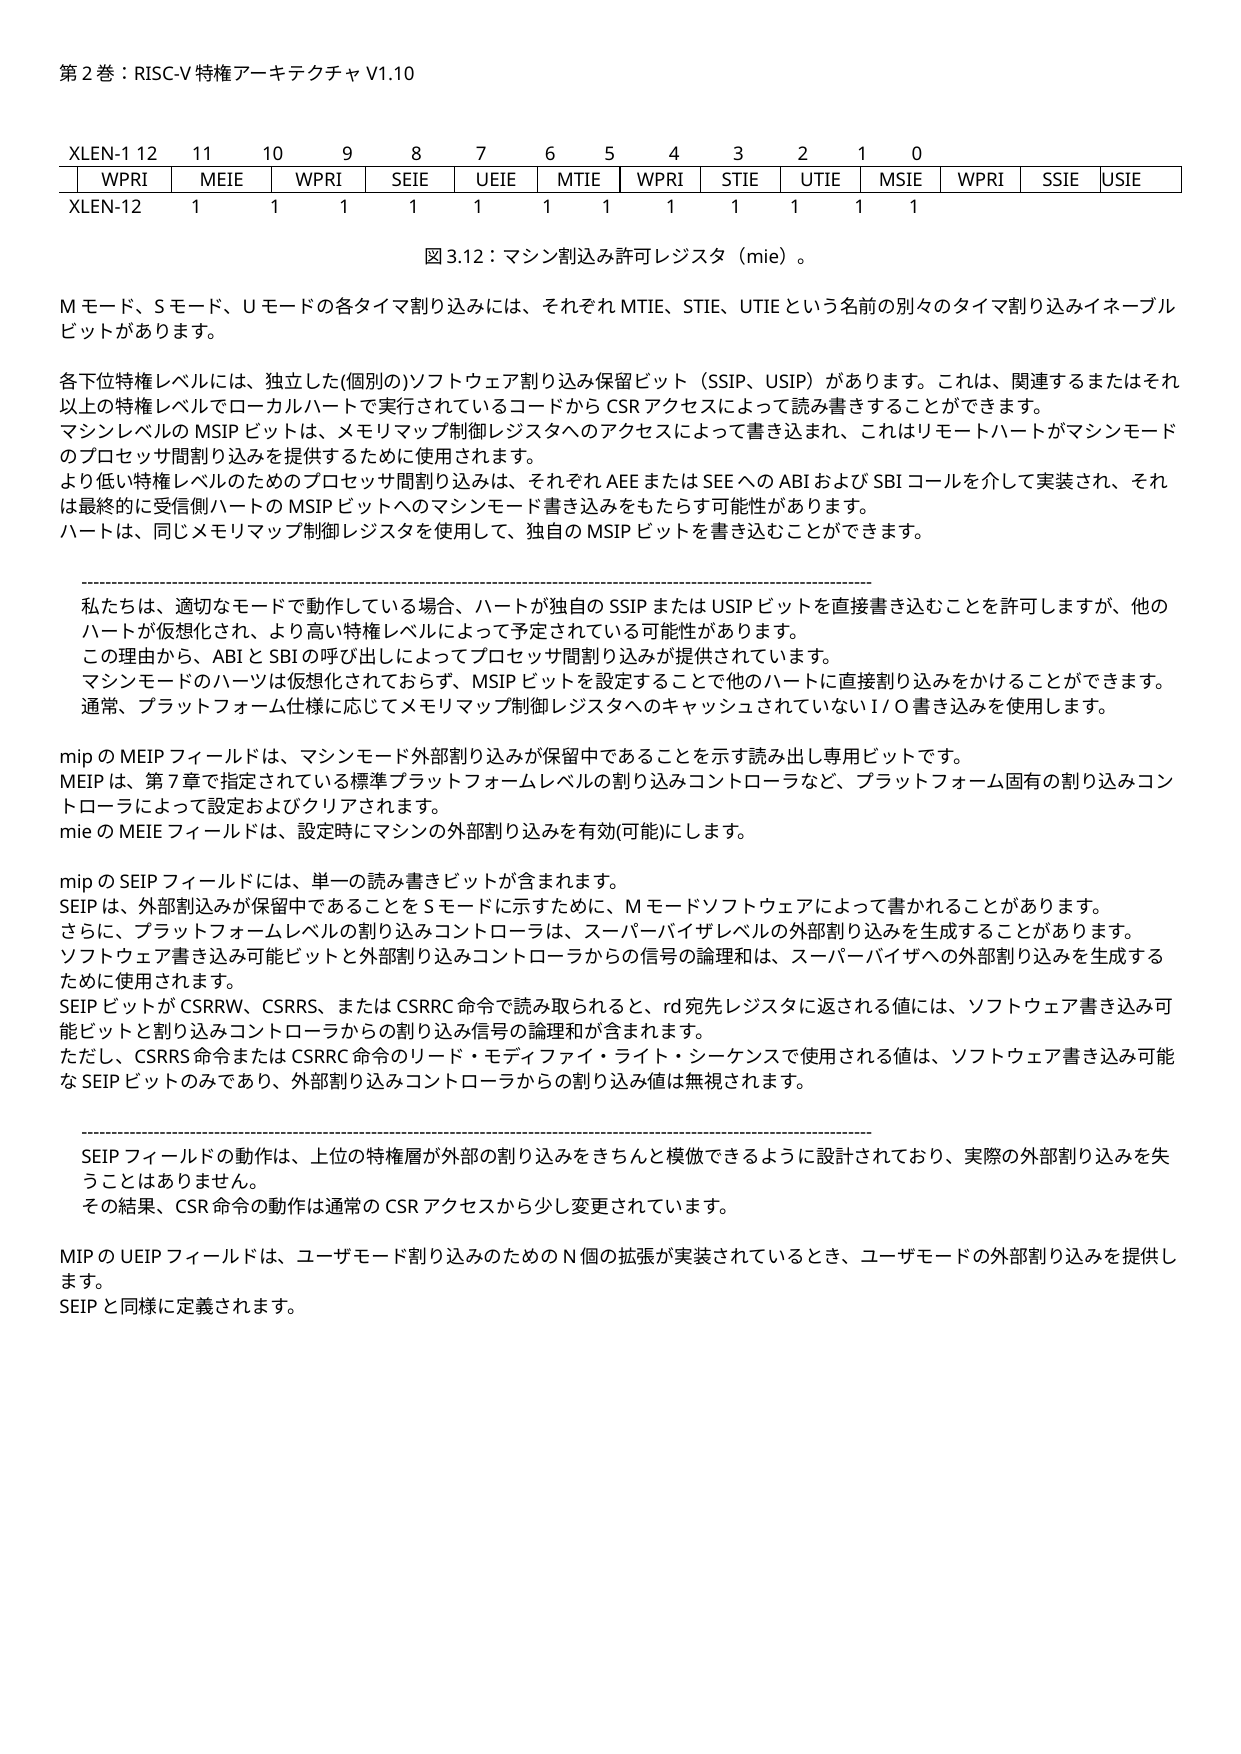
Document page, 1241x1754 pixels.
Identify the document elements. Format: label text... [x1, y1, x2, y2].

text XLEN-1 12 11 10 9 8 7 6 5 4 3 2 1 0 [59, 141, 1181, 166]
text より低い特権レベルのためのプロセッサ間割り込みは、それぞれAEEまたはSEEへのABIおよびSBIコールを介して実装され、それは最終的に受信側ハートのMSIPビットへのマシンモード書き込みをもたらす可能性があります。 [59, 468, 1181, 518]
table_header MSIE [861, 167, 940, 192]
text ソフトウェア書き込み可能ビットと外部割り込みコントローラからの信号の論理和は、スーパーバイザへの外部割り込みを生成するために使用されます。 [59, 943, 1181, 993]
table_header MTIE [538, 167, 619, 192]
text ----------------------------------------------------------------------------------------------------------------------------------- [81, 1118, 1181, 1143]
text mipのSEIPフィールドには、単一の読み書きビットが含まれます。 [59, 868, 1181, 893]
text この理由から、ABIとSBIの呼び出しによってプロセッサ間割り込みが提供されています。 [81, 643, 1181, 668]
table_header USIE [1101, 167, 1181, 192]
text SEIPは、外部割込みが保留中であることをSモードに示すために、Mモードソフトウェアによって書かれることがあります。 [59, 893, 1181, 918]
text MIPのUEIPフィールドは、ユーザモード割り込みのためのN個の拡張が実装されているとき、ユーザモードの外部割り込みを提供します。 [59, 1243, 1181, 1293]
text SEIPビットがCSRRW、CSRRS、またはCSRRC命令で読み取られると、rd宛先レジスタに返される値には、ソフトウェア書き込み可能ビットと割り込みコントローラからの割り込み信号の論理和が含まれます。 [59, 993, 1181, 1043]
text マシンレベルのMSIPビットは、メモリマップ制御レジスタへのアクセスによって書き込まれ、これはリモートハートがマシンモードのプロセッサ間割り込みを提供するために使用されます。 [59, 418, 1181, 468]
table_header UEIE [455, 167, 537, 192]
table_header WPRI [621, 167, 700, 192]
text さらに、プラットフォームレベルの割り込みコントローラは、スーパーバイザレベルの外部割り込みを生成することがあります。 [59, 918, 1181, 943]
text ハートは、同じメモリマップ制御レジスタを使用して、独自のMSIPビットを書き込むことができます。 [59, 518, 1181, 543]
text MEIPは、第7章で指定されている標準プラットフォームレベルの割り込みコントローラなど、プラットフォーム固有の割り込みコントローラによって設定およびクリアされます。 [59, 768, 1181, 818]
table_header SEIE [366, 167, 454, 192]
table_header WPRI [272, 167, 365, 192]
table_header WPRI [941, 167, 1020, 192]
text SEIPと同様に定義されます。 [59, 1293, 1181, 1318]
table_header STIE [701, 167, 780, 192]
table_header SSIE [1021, 167, 1100, 192]
text 通常、プラットフォーム仕様に応じてメモリマップ制御レジスタへのキャッシュされていないI / O書き込みを使用します。 [81, 693, 1181, 718]
text mieのMEIEフィールドは、設定時にマシンの外部割り込みを有効(可能)にします。 [59, 818, 1181, 843]
table_header [59, 167, 77, 192]
text 各下位特権レベルには、独立した(個別の)ソフトウェア割り込み保留ビット（SSIP、USIP）があります。これは、関連するまたはそれ以上の特権レベルでローカルハートで実行されているコードからCSRアクセスによって読み書きすることができます。 [59, 368, 1181, 418]
text Mモード、Sモード、Uモードの各タイマ割り込みには、それぞれMTIE、STIE、UTIEという名前の別々のタイマ割り込みイネーブルビットがあります。 [59, 293, 1181, 343]
text ただし、CSRRS命令またはCSRRC命令のリード・モディファイ・ライト・シーケンスで使用される値は、ソフトウェア書き込み可能なSEIPビットのみであり、外部割り込みコントローラからの割り込み値は無視されます。 [59, 1043, 1181, 1093]
text XLEN-12 1 1 1 1 1 1 1 1 1 1 1 1 [59, 193, 1181, 218]
table_header MEIE [172, 167, 271, 192]
text 図3.12：マシン割込み許可レジスタ（mie）。 [59, 243, 1181, 268]
text mipのMEIPフィールドは、マシンモード外部割り込みが保留中であることを示す読み出し専用ビットです。 [59, 743, 1181, 768]
text SEIPフィールドの動作は、上位の特権層が外部の割り込みをきちんと模倣できるように設計されており、実際の外部割り込みを失うことはありません。 [81, 1143, 1181, 1193]
text ----------------------------------------------------------------------------------------------------------------------------------- [81, 568, 1181, 593]
table_header WPRI [78, 167, 171, 192]
text 私たちは、適切なモードで動作している場合、ハートが独自のSSIPまたはUSIPビットを直接書き込むことを許可しますが、他のハートが仮想化され、より高い特権レベルによって予定されている可能性があります。 [81, 593, 1181, 643]
text その結果、CSR命令の動作は通常のCSRアクセスから少し変更されています。 [81, 1193, 1181, 1218]
table_header UTIE [781, 167, 860, 192]
text マシンモードのハーツは仮想化されておらず、MSIPビットを設定することで他のハートに直接割り込みをかけることができます。 [81, 668, 1181, 693]
